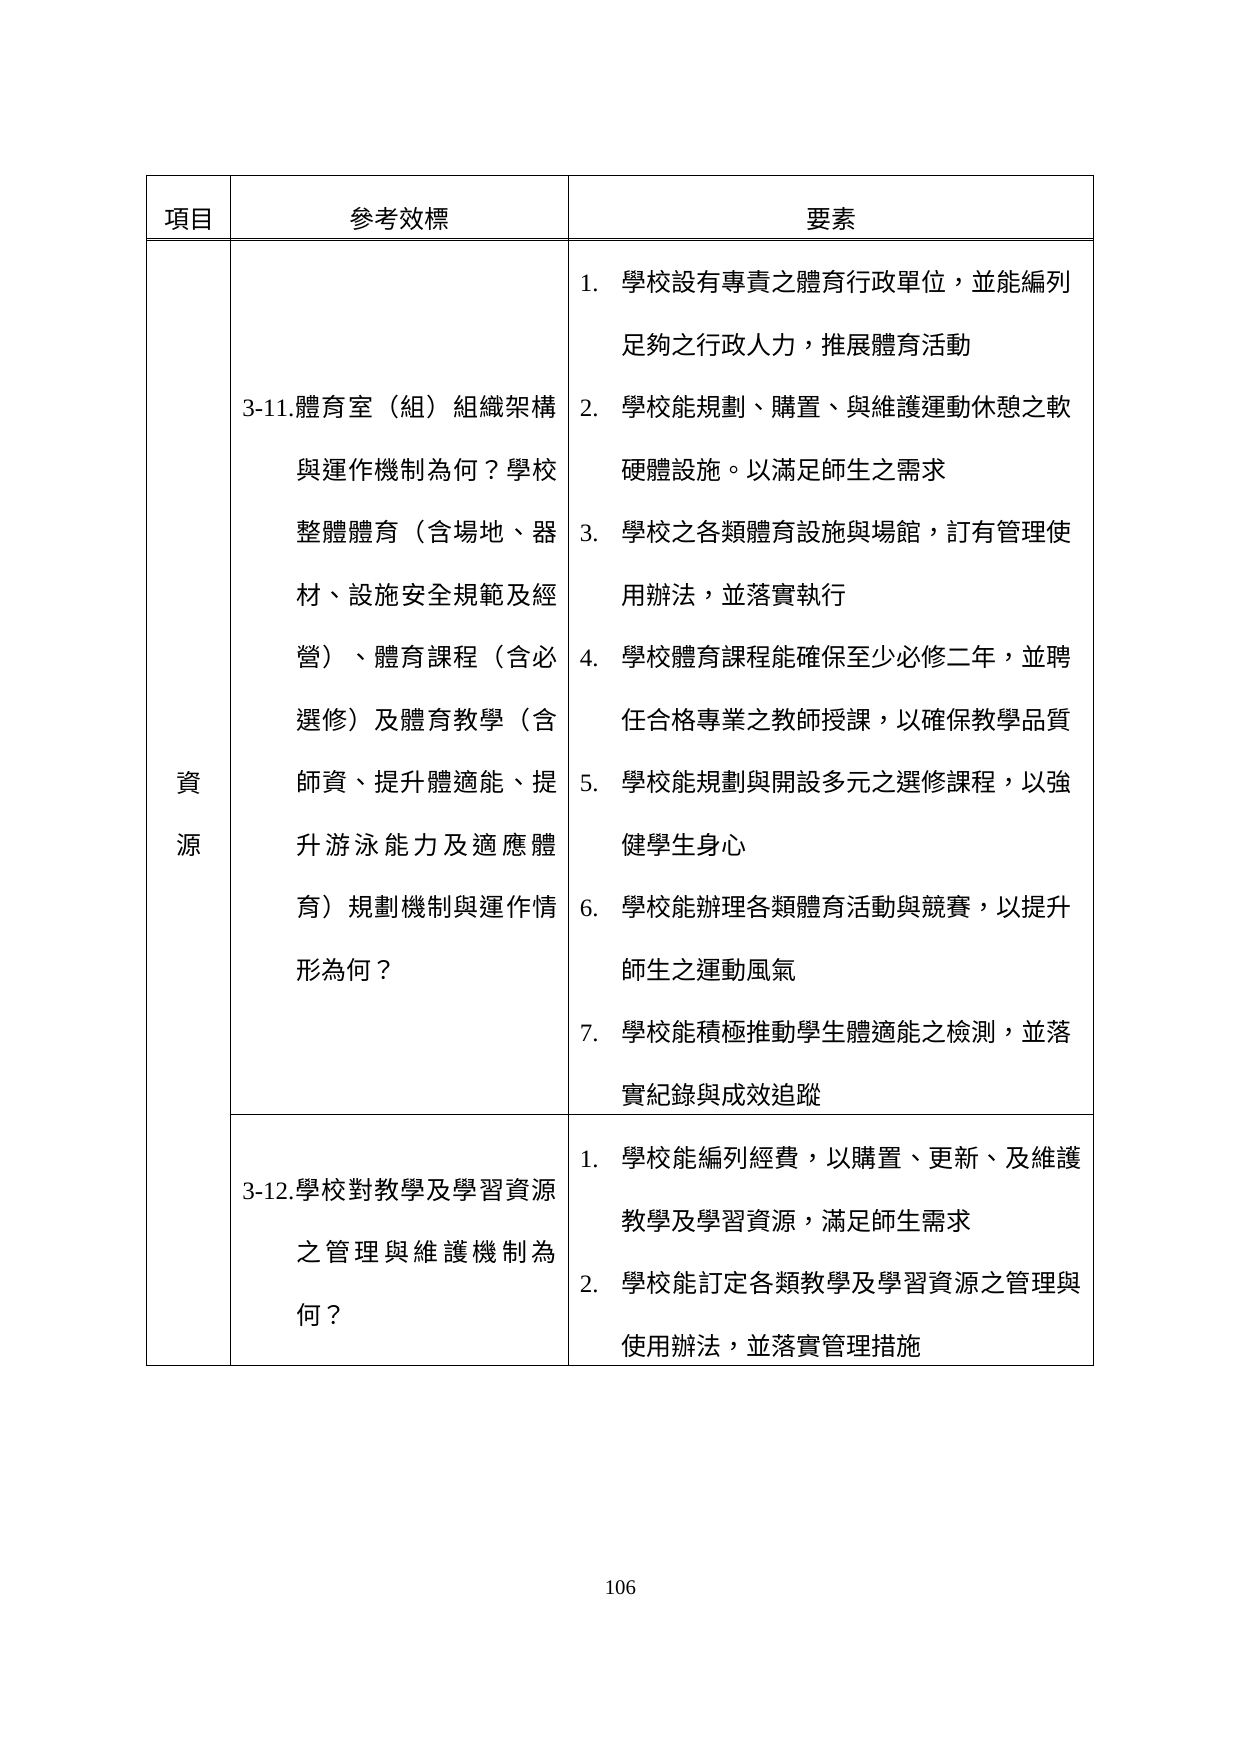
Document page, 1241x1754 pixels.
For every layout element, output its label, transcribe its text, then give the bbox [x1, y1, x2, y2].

table_cell 3-12.學校對教學及學習資源之管理與維護機制為何？ [231, 1115, 568, 1365]
table_header 項目 [147, 176, 230, 238]
table_cell 學校設有專責之體育行政單位，並能編列足夠之行政人力，推展體育活動 學校能規劃、購置、與維護運動休憩之軟硬體設施。以滿足師生之需求 學校之各類體育設施與場館，訂有管理使用辦法，並落實執行 學校體育課程能確保至少必修二年，並聘任合格專業之教師授課，以確保教學品質 學校能規劃與開設多元之選修課程，以強健學生身心 學校能辦理各類體育活動與競賽，以提升師生之運動風氣 學校能積極推動學生體適能之檢測，並落實紀錄與成效追蹤 [569, 241, 1093, 1114]
table_header 參考效標 [231, 176, 568, 238]
table_cell 學校能編列經費，以購置、更新、及維護教學及學習資源，滿足師生需求 學校能訂定各類教學及學習資源之管理與使用辦法，並落實管理措施 [569, 1115, 1093, 1365]
table_header 要素 [569, 176, 1093, 238]
table_cell 資 源 [147, 241, 230, 1365]
table_cell 3-11.體育室（組）組織架構與運作機制為何？學校整體體育（含場地、器材、設施安全規範及經營）、體育課程（含必選修）及體育教學（含師資、提升體適能、提升游泳能力及適應體育）規劃機制與運作情形為何？ [231, 241, 568, 1114]
